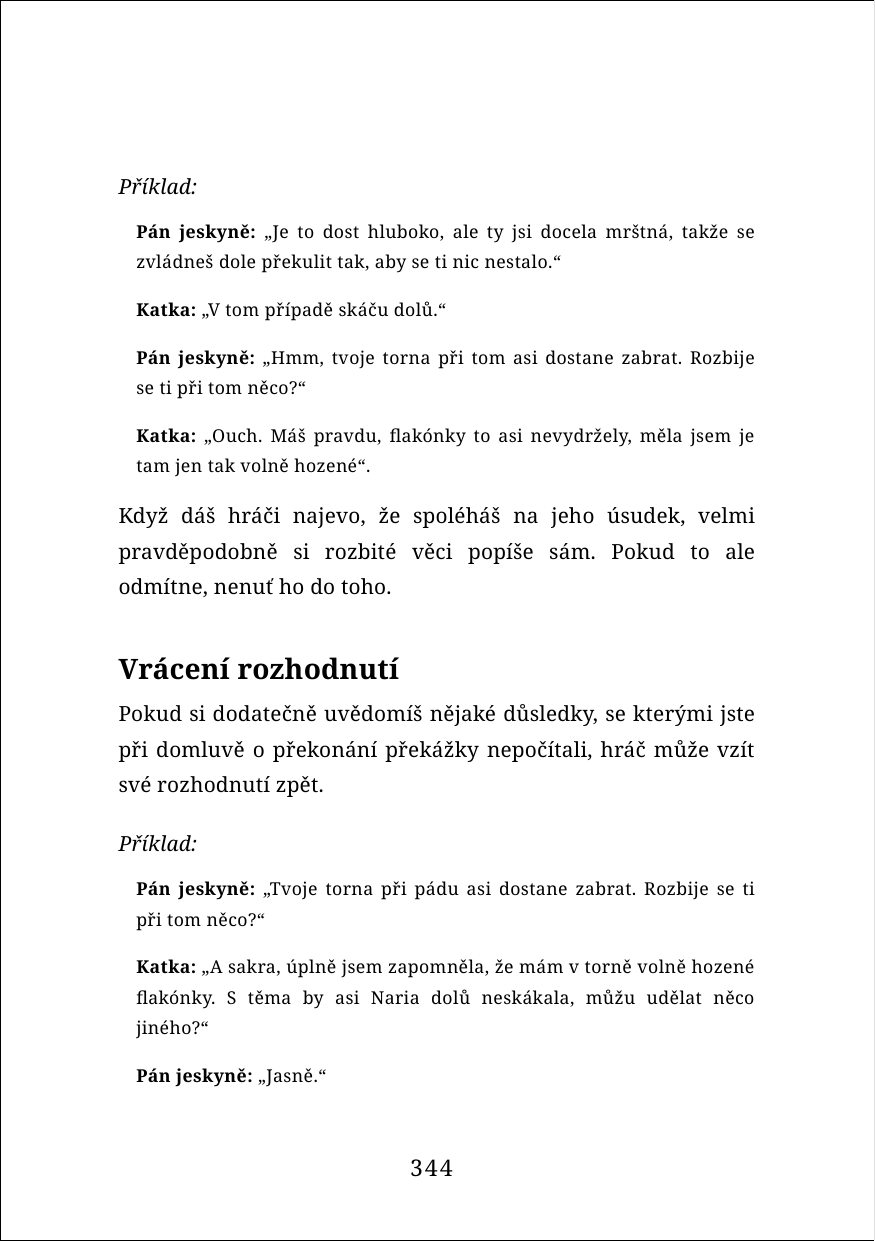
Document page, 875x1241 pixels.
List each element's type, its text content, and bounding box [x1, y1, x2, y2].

text Pán jeskyně: „Jasně.“ [136, 1063, 756, 1087]
subtitle Vrácení rozhodnutí [118, 649, 756, 688]
text Pán jeskyně: „Hmm, tvoje torna při tom asi dostane zabrat. Rozbije se ti při tom něco?“ [136, 345, 756, 399]
text Příklad: [118, 829, 756, 858]
text Pokud si dodatečně uvědomíš nějaké důsledky, se kterými jste při domluvě o překonání překážky nepočítali, hráč může vzít své rozhodnutí zpět. [118, 699, 756, 799]
text Pán jeskyně: „Je to dost hluboko, ale ty jsi docela mrštná, takže se zvládneš dole překulit tak, aby se ti nic nestalo.“ [136, 219, 756, 273]
text Katka: „A sakra, úplně jsem zapomněla, že mám v torně volně hozené flakónky. S těma by asi Naria dolů neskákala, můžu udělat něco jiného?“ [136, 955, 756, 1039]
text Katka: „Ouch. Máš pravdu, flakónky to asi nevydržely, měla jsem je tam jen tak volně hozené“. [136, 423, 756, 478]
text Pán jeskyně: „Tvoje torna při pádu asi dostane zabrat. Rozbije se ti při tom něco?“ [136, 877, 756, 931]
text Příklad: [118, 172, 756, 200]
text Když dáš hráči najevo, že spoléháš na jeho úsudek, velmi pravděpodobně si rozbité věci popíše sám. Pokud to ale odmítne, nenuť ho do toho. [118, 501, 756, 601]
text Katka: „V tom případě skáču dolů.“ [136, 297, 756, 321]
